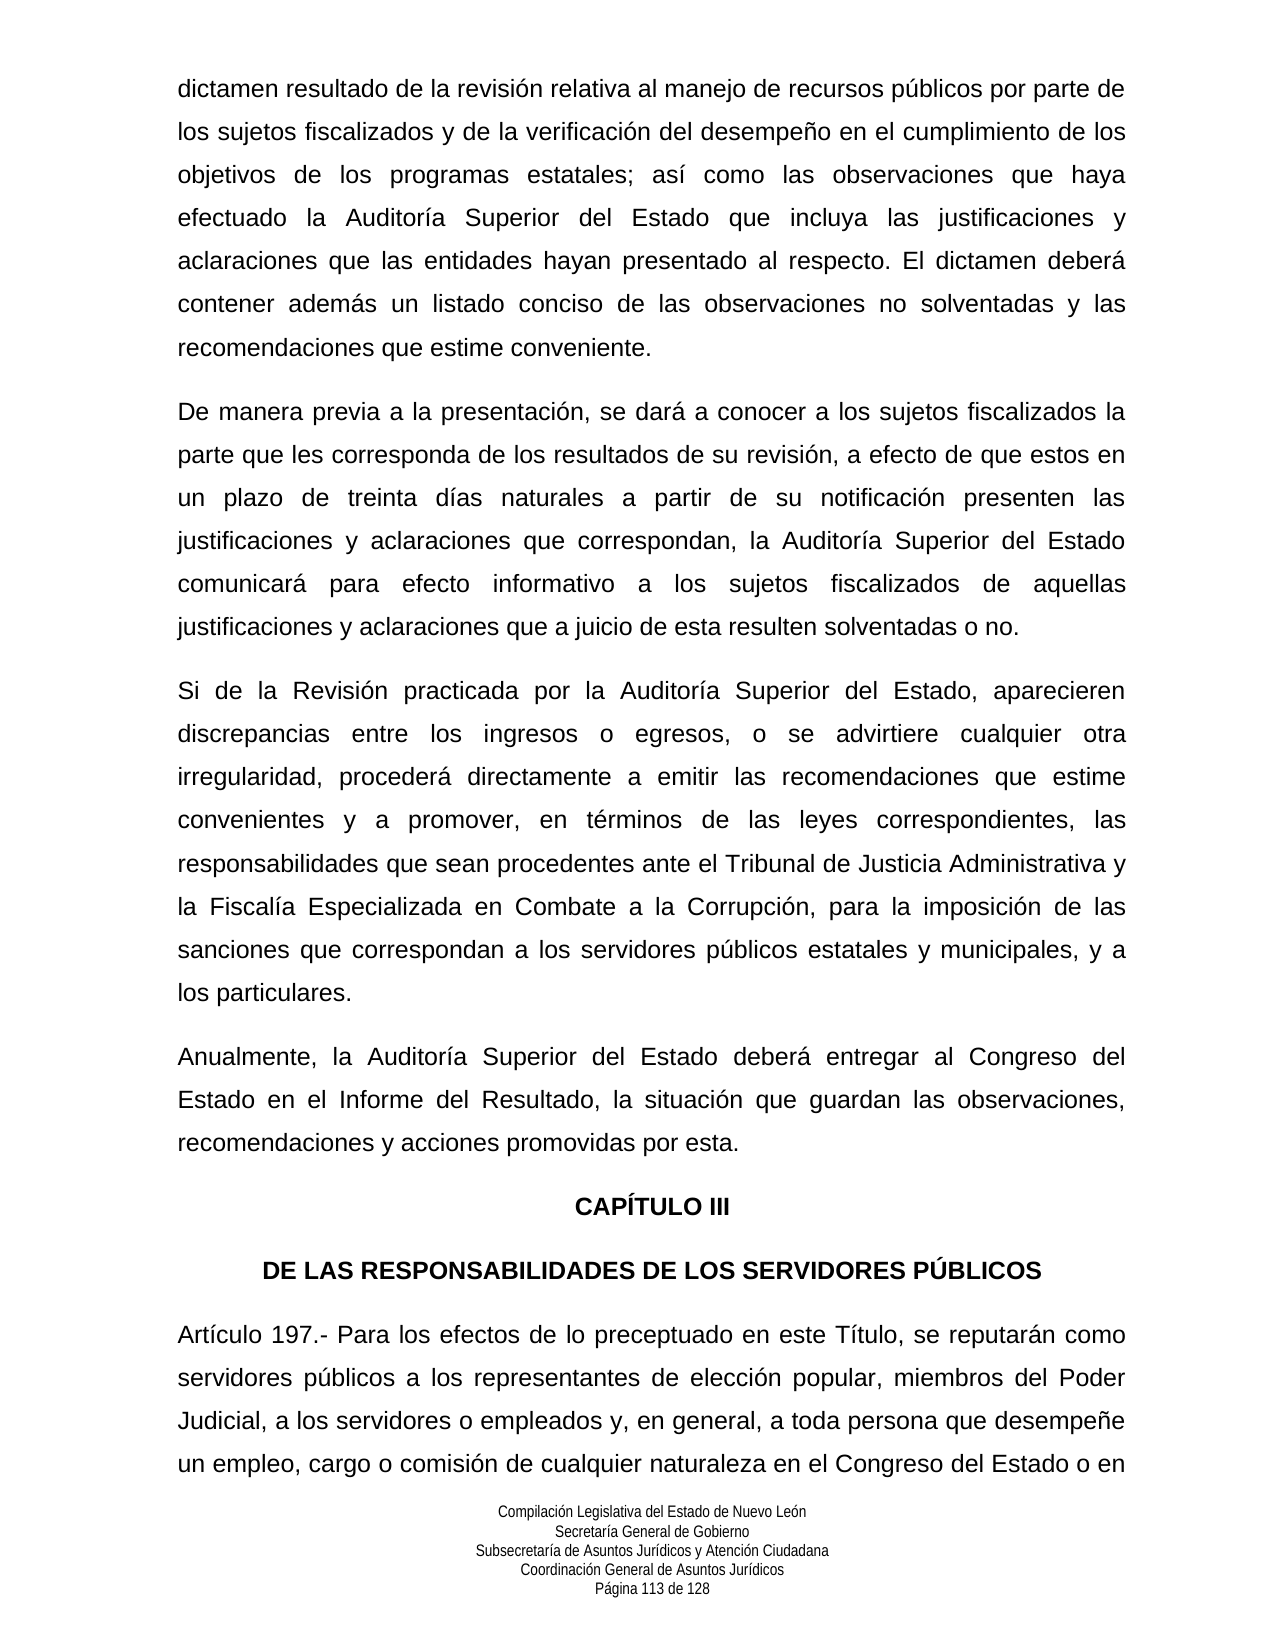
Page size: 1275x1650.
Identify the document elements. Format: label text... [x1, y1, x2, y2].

text CAPÍTULO III [177, 1192, 1127, 1221]
text Anualmente, la Auditoría Superior del Estado deberá entregar al Congreso del Estado en el Informe del Resultado, la situación que guardan las observaciones, recomendaciones y acciones promovidas por esta. [177, 1042, 1127, 1157]
text Si de la Revisión practicada por la Auditoría Superior del Estado, aparecieren discrepancias entre los ingresos o egresos, o se advirtiere cualquier otra irregularidad, procederá directamente a emitir las recomendaciones que estime convenientes y a promover, en términos de las leyes correspondientes, las responsabilidades que sean procedentes ante el Tribunal de Justicia Administrativa y la Fiscalía Especializada en Combate a la Corrupción, para la imposición de las sanciones que correspondan a los servidores públicos estatales y municipales, y a los particulares. [177, 676, 1127, 1007]
text De manera previa a la presentación, se dará a conocer a los sujetos fiscalizados la parte que les corresponda de los resultados de su revisión, a efecto de que estos en un plazo de treinta días naturales a partir de su notificación presenten las justificaciones y aclaraciones que correspondan, la Auditoría Superior del Estado comunicará para efecto informativo a los sujetos fiscalizados de aquellas justificaciones y aclaraciones que a juicio de esta resulten solventadas o no. [177, 397, 1127, 641]
text dictamen resultado de la revisión relativa al manejo de recursos públicos por parte de los sujetos fiscalizados y de la verificación del desempeño en el cumplimiento de los objetivos de los programas estatales; así como las observaciones que haya efectuado la Auditoría Superior del Estado que incluya las justificaciones y aclaraciones que las entidades hayan presentado al respecto. El dictamen deberá contener además un listado conciso de las observaciones no solventadas y las recomendaciones que estime conveniente. [177, 74, 1127, 361]
text DE LAS RESPONSABILIDADES DE LOS SERVIDORES PÚBLICOS [177, 1256, 1127, 1285]
text Artículo 197.- Para los efectos de lo preceptuado en este Título, se reputarán como servidores públicos a los representantes de elección popular, miembros del Poder Judicial, a los servidores o empleados y, en general, a toda persona que desempeñe un empleo, cargo o comisión de cualquier naturaleza en el Congreso del Estado o en [177, 1320, 1127, 1478]
